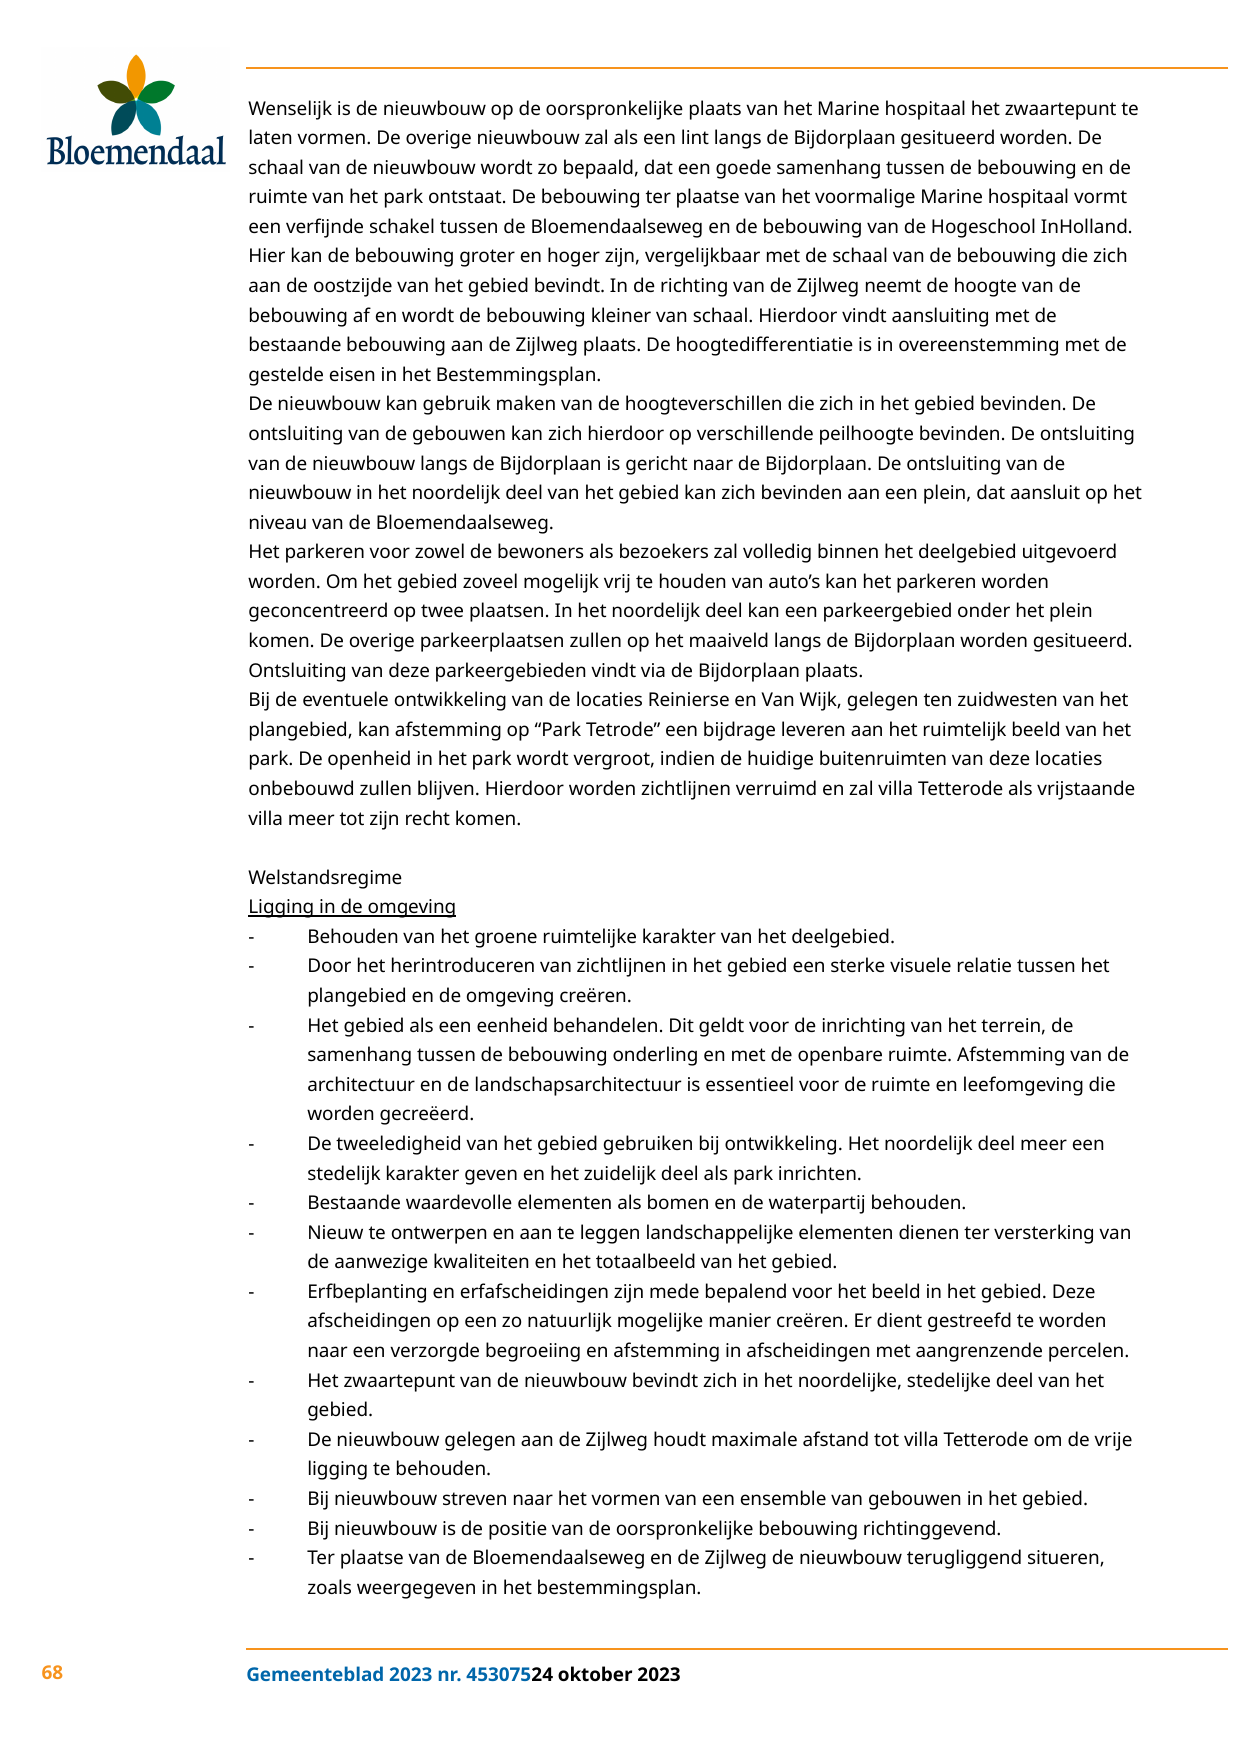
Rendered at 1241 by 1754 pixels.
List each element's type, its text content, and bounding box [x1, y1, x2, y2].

list Ter plaatse van de Bloemendaalseweg en de Zijlweg de nieuwbouw terugliggend situeren, zoals weergegeven in het bestemmingsplan. [248, 1544, 1152, 1600]
text De nieuwbouw kan gebruik maken van de hoogteverschillen die zich in het gebied bevinden. De ontsluiting van de gebouwen kan zich hierdoor op verschillende peilhoogte bevinden. De ontsluiting van de nieuwbouw langs de Bijdorplaan is gericht naar de Bijdorplaan. De ontsluiting van de nieuwbouw in het noordelijk deel van het gebied kan zich bevinden aan een plein, dat aansluit op het niveau van de Bloemendaalseweg. [248, 391, 1152, 535]
text Welstandsregime [248, 864, 1152, 890]
list Nieuw te ontwerpen en aan te leggen landschappelijke elementen dienen ter versterking van de aanwezige kwaliteiten en het totaalbeeld van het gebied. [248, 1219, 1152, 1274]
list De nieuwbouw gelegen aan de Zijlweg houdt maximale afstand tot villa Tetterode om de vrije ligging te behouden. [248, 1426, 1152, 1481]
list Het gebied als een eenheid behandelen. Dit geldt voor de inrichting van het terrein, de samenhang tussen de bebouwing onderling en met de openbare ruimte. Afstemming van de architectuur en de landschapsarchitectuur is essentieel voor de ruimte en leefomgeving die worden gecreëerd. [248, 1012, 1152, 1126]
list Bij nieuwbouw streven naar het vormen van een ensemble van gebouwen in het gebied. [248, 1485, 1152, 1511]
text Bij de eventuele ontwikkeling van de locaties Reinierse en Van Wijk, gelegen ten zuidwesten van het plangebied, kan afstemming op “Park Tetrode” een bijdrage leveren aan het ruimtelijk beeld van het park. De openheid in het park wordt vergroot, indien de huidige buitenruimten van deze locaties onbebouwd zullen blijven. Hierdoor worden zichtlijnen verruimd en zal villa Tetterode als vrijstaande villa meer tot zijn recht komen. [248, 686, 1152, 831]
list Het zwaartepunt van de nieuwbouw bevindt zich in het noordelijke, stedelijke deel van het gebied. [248, 1367, 1152, 1422]
text Wenselijk is de nieuwbouw op de oorspronkelijke plaats van het Marine hospitaal het zwaartepunt te laten vormen. De overige nieuwbouw zal als een lint langs de Bijdorplaan gesitueerd worden. De schaal van de nieuwbouw wordt zo bepaald, dat een goede samenhang tussen de bebouwing en de ruimte van het park ontstaat. De bebouwing ter plaatse van het voormalige Marine hospitaal vormt een verfijnde schakel tussen de Bloemendaalseweg en de bebouwing van de Hogeschool InHolland. Hier kan de bebouwing groter en hoger zijn, vergelijkbaar met de schaal van de bebouwing die zich aan de oostzijde van het gebied bevindt. In de richting van de Zijlweg neemt de hoogte van de bebouwing af en wordt de bebouwing kleiner van schaal. Hierdoor vindt aansluiting met de bestaande bebouwing aan de Zijlweg plaats. De hoogtedifferentiatie is in overeenstemming met de gestelde eisen in het Bestemmingsplan. [248, 95, 1152, 387]
picture [41, 47, 231, 172]
list Erfbeplanting en erfafscheidingen zijn mede bepalend voor het beeld in het gebied. Deze afscheidingen op een zo natuurlijk mogelijke manier creëren. Er dient gestreefd te worden naar een verzorgde begroeiing en afstemming in afscheidingen met aangrenzende percelen. [248, 1278, 1152, 1363]
list Door het herintroduceren van zichtlijnen in het gebied een sterke visuele relatie tussen het plangebied en de omgeving creëren. [248, 953, 1152, 1008]
list Bestaande waardevolle elementen als bomen en de waterpartij behouden. [248, 1189, 1152, 1215]
list De tweeledigheid van het gebied gebruiken bij ontwikkeling. Het noordelijk deel meer een stedelijk karakter geven en het zuidelijk deel als park inrichten. [248, 1130, 1152, 1186]
list Bij nieuwbouw is de positie van de oorspronkelijke bebouwing richtinggevend. [248, 1515, 1152, 1541]
list Behouden van het groene ruimtelijke karakter van het deelgebied. [248, 923, 1152, 949]
text Het parkeren voor zowel de bewoners als bezoekers zal volledig binnen het deelgebied uitgevoerd worden. Om het gebied zoveel mogelijk vrij te houden van auto’s kan het parkeren worden geconcentreerd op twee plaatsen. In het noordelijk deel kan een parkeergebied onder het plein komen. De overige parkeerplaatsen zullen op het maaiveld langs de Bijdorplaan worden gesitueerd. Ontsluiting van deze parkeergebieden vindt via de Bijdorplaan plaats. [248, 538, 1152, 683]
text Ligging in de omgeving [248, 893, 1152, 919]
